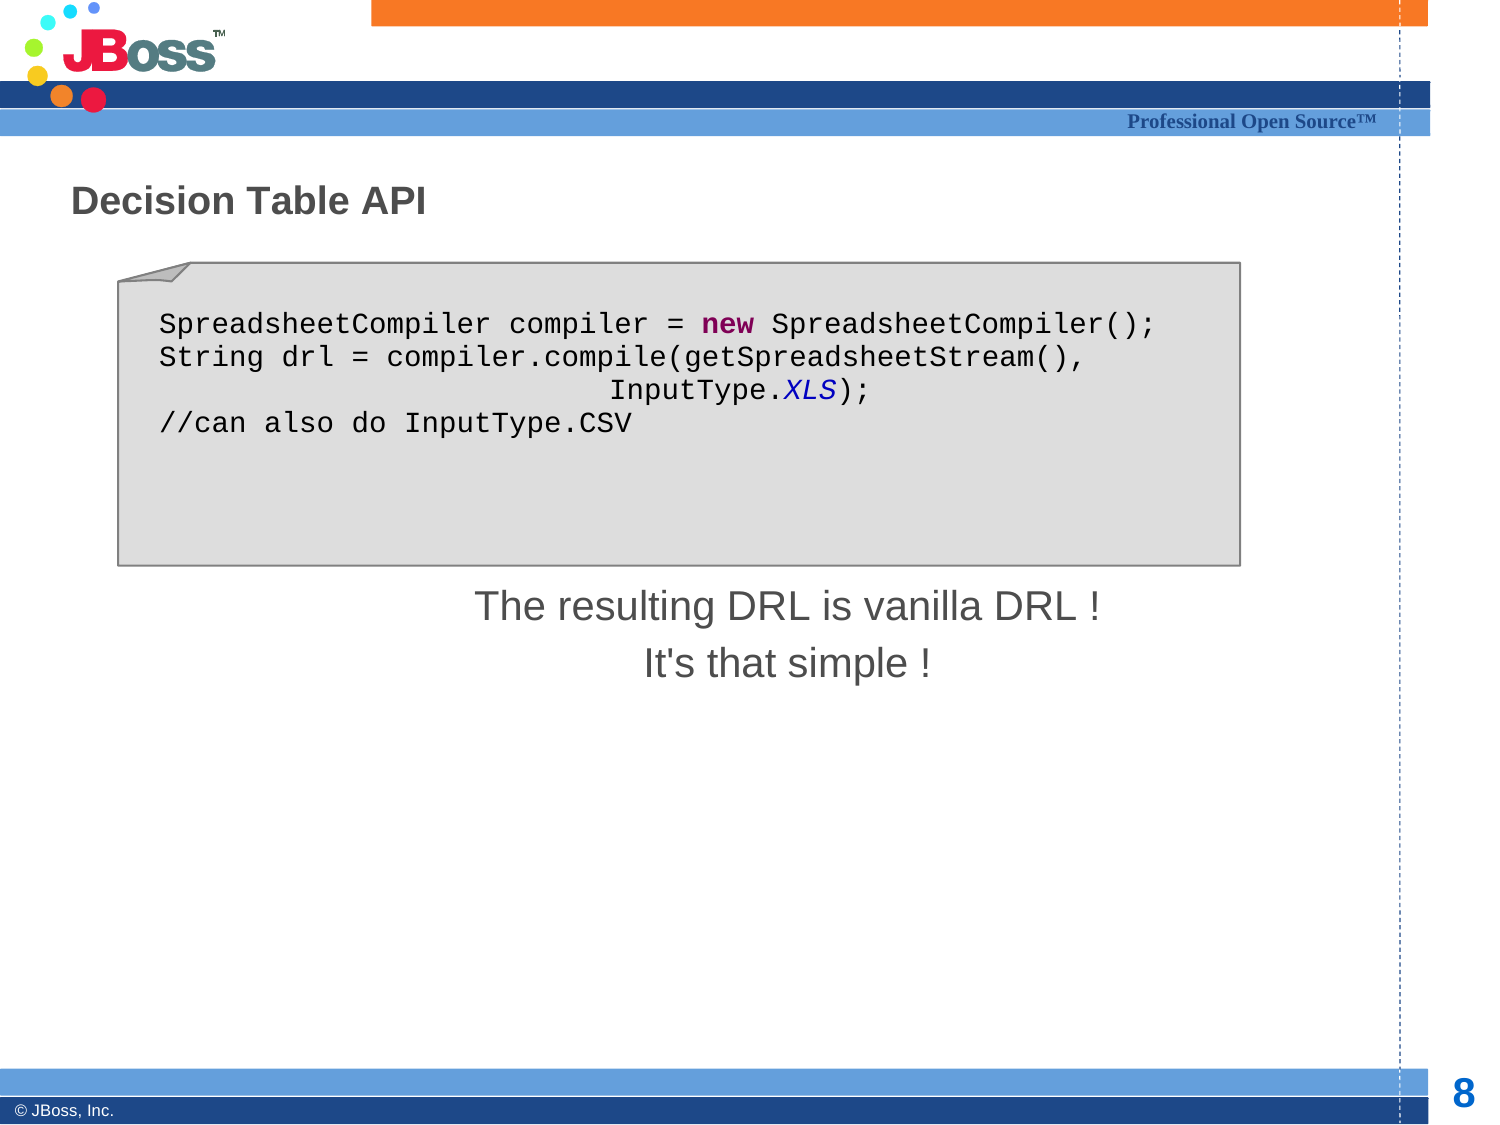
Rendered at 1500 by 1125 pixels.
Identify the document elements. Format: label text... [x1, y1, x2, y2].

title Decision Table API [70, 118, 1359, 284]
subtitle The resulting DRL is vanilla DRL ! It's that simple ! [75, 263, 1425, 1006]
text_box [118, 262, 1241, 566]
text_box SpreadsheetCompiler compiler = new SpreadsheetCompiler(); String drl = compiler.compile(getSpreadsheetStream(), InputType.XLS); //can also do InputType.CSV [144, 279, 1217, 481]
